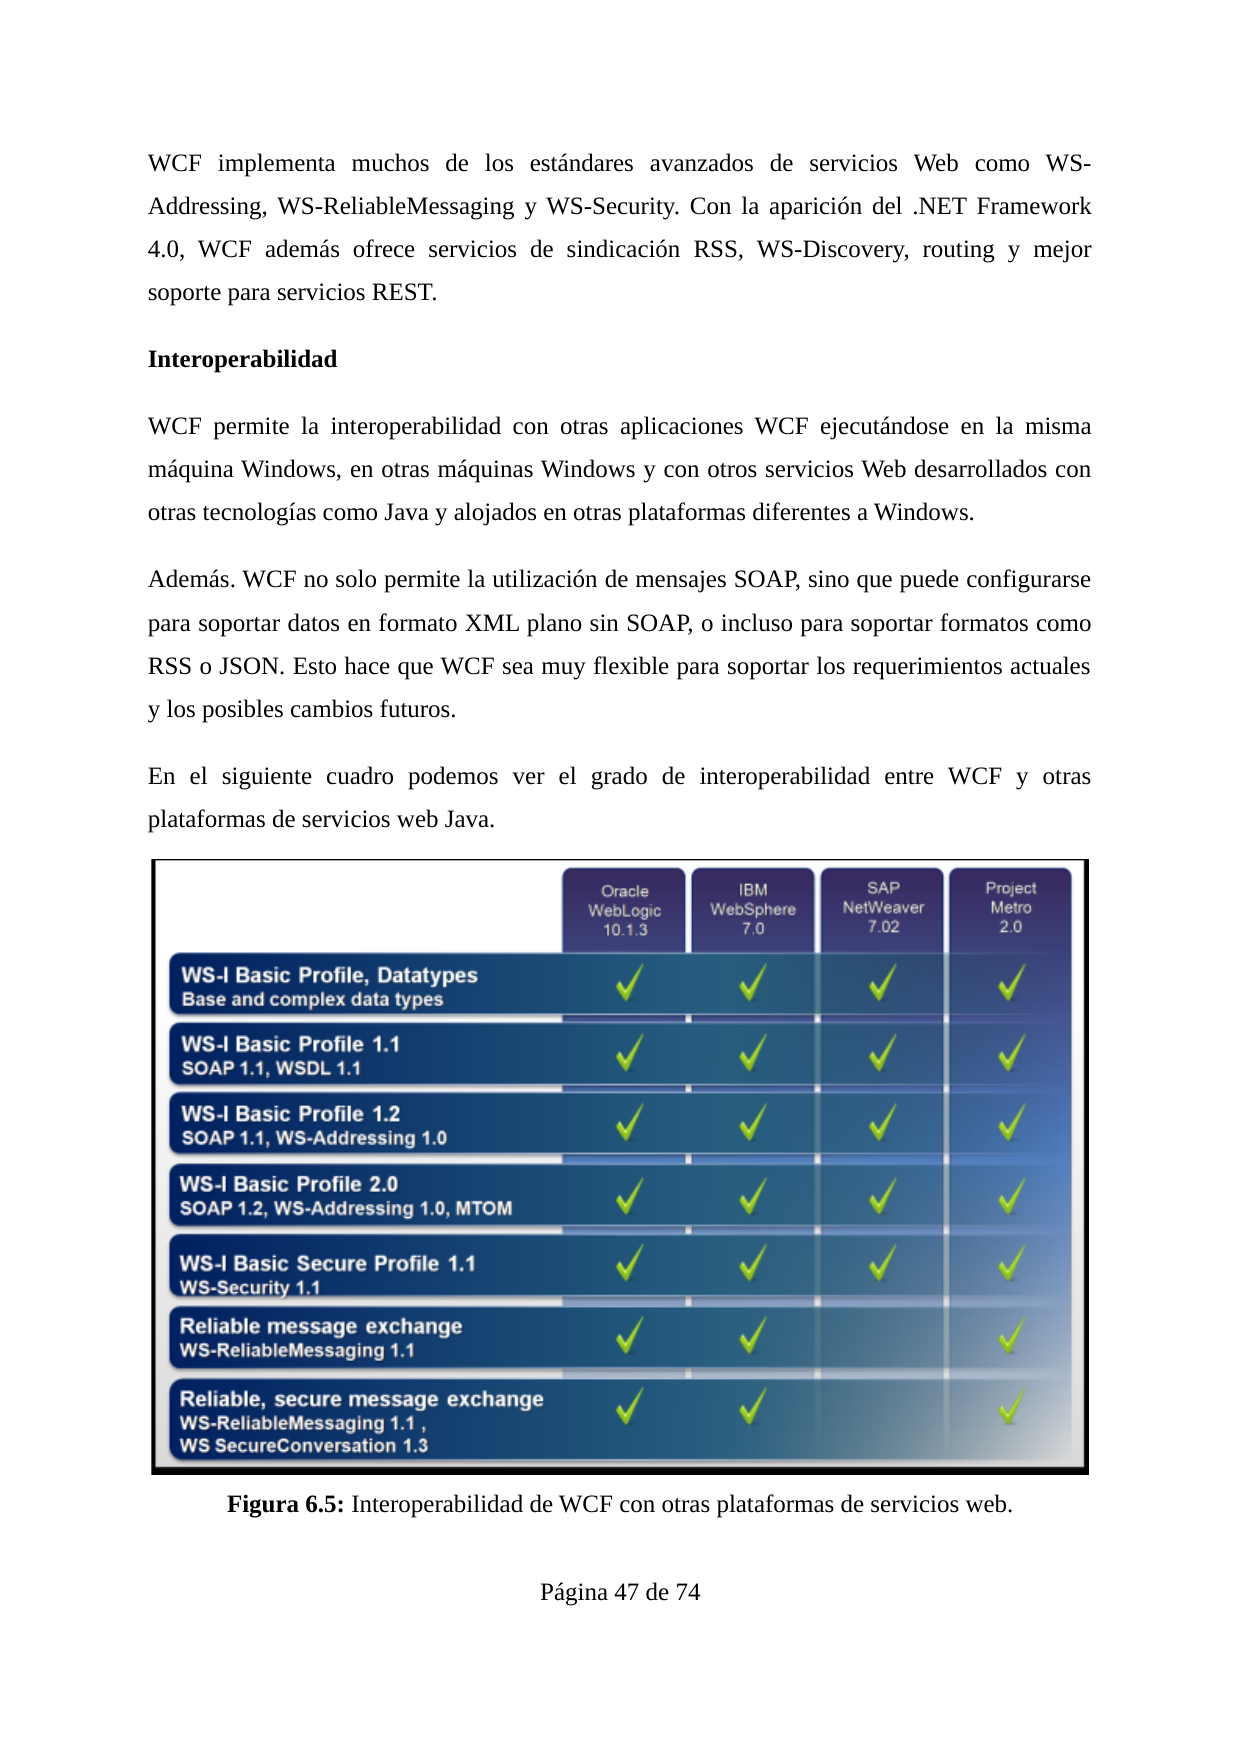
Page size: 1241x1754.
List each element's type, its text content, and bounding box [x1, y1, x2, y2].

text Figura 6.5: Interoperabilidad de WCF con otras plataformas de servicios web. [148, 1475, 1093, 1518]
text Interoperabilidad [148, 344, 1093, 373]
text WCF permite la interoperabilidad con otras aplicaciones WCF ejecutándose en la misma máquina Windows, en otras máquinas Windows y con otros servicios Web desarrollados con otras tecnologías como Java y alojados en otras plataformas diferentes a Windows. [148, 411, 1093, 526]
picture [151, 859, 1089, 1475]
text Además. WCF no solo permite la utilización de mensajes SOAP, sino que puede configurarse para soportar datos en formato XML plano sin SOAP, o incluso para soportar formatos como RSS o JSON. Esto hace que WCF sea muy flexible para soportar los requerimientos actuales y los posibles cambios futuros. [148, 564, 1093, 723]
text WCF implementa muchos de los estándares avanzados de servicios Web como WS-Addressing, WS-ReliableMessaging y WS-Security. Con la aparición del .NET Framework 4.0, WCF además ofrece servicios de sindicación RSS, WS-Discovery, routing y mejor soporte para servicios REST. [148, 148, 1093, 306]
text En el siguiente cuadro podemos ver el grado de interoperabilidad entre WCF y otras plataformas de servicios web Java. [148, 761, 1093, 833]
